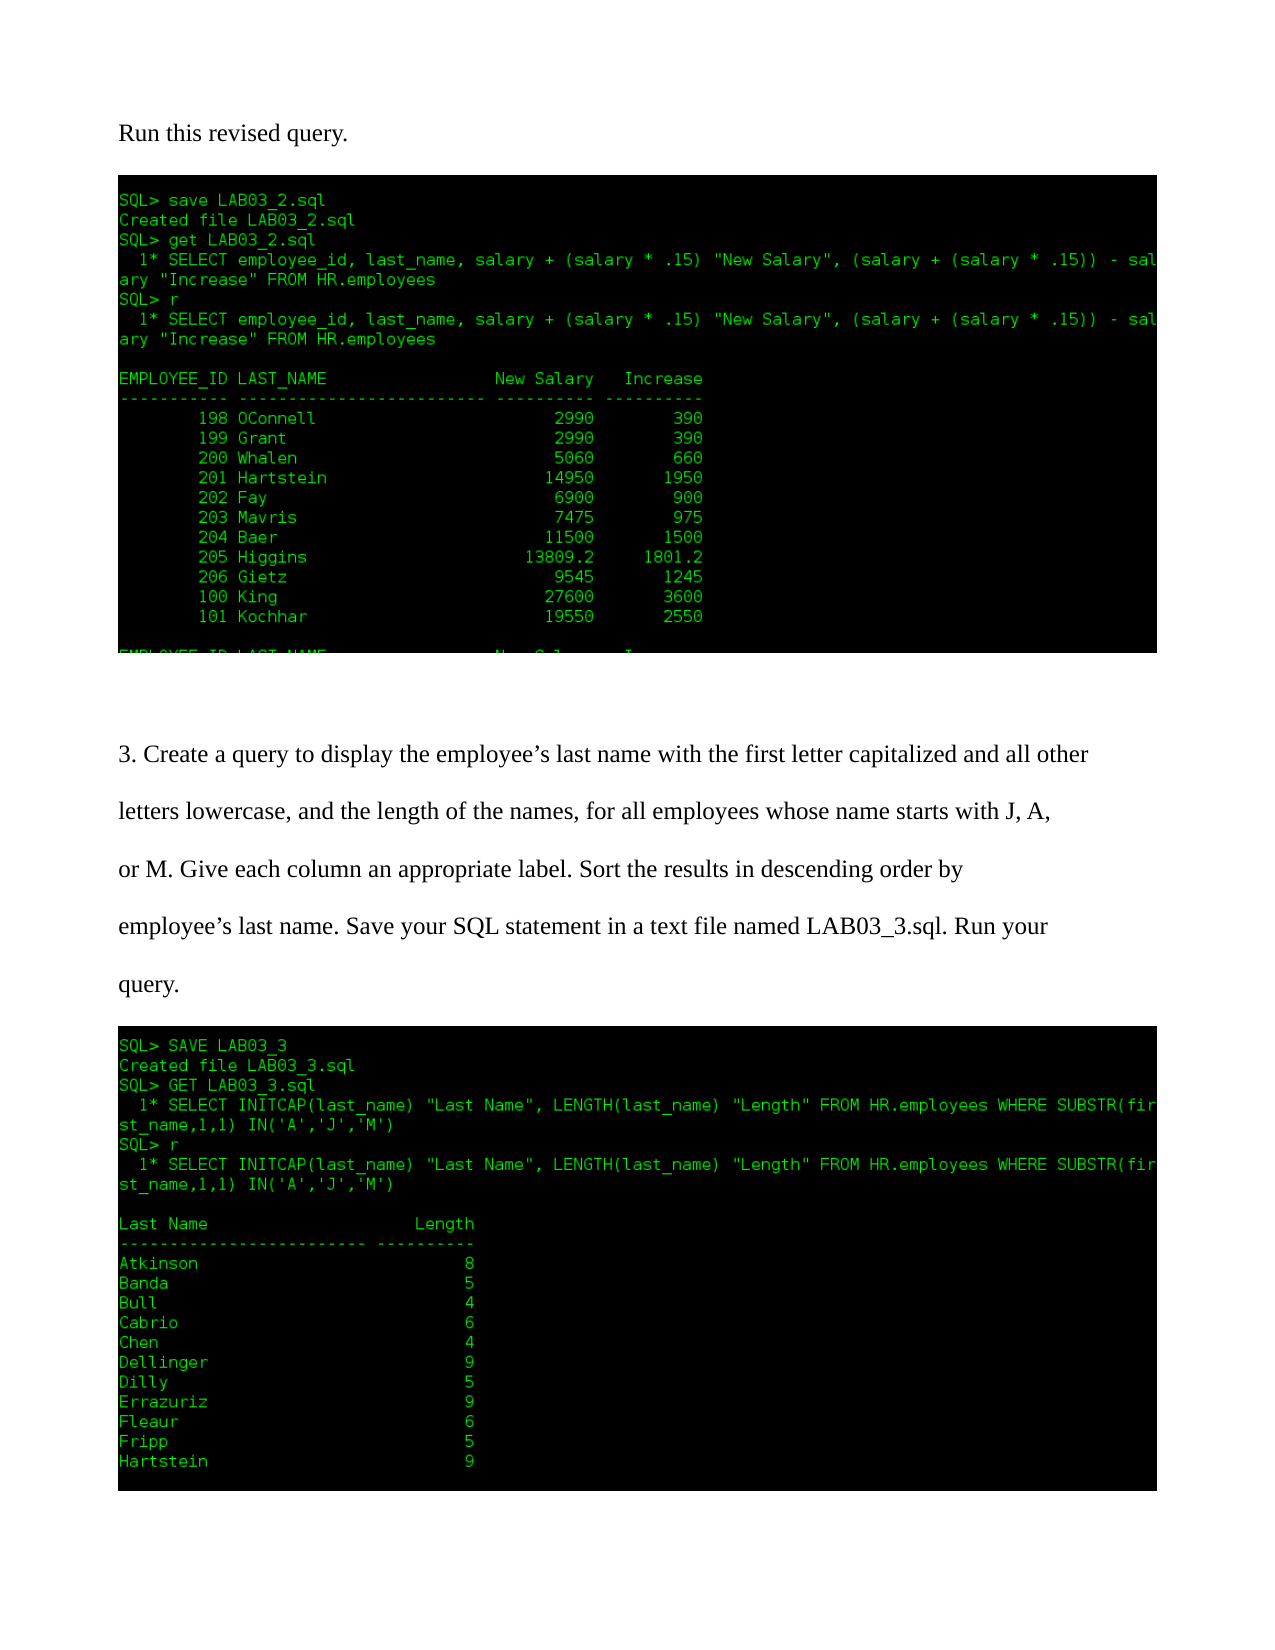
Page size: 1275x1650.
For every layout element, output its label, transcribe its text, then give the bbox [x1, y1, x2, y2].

picture [118, 175, 1157, 653]
text letters lowercase, and the length of the names, for all employees whose name starts with J, A, [118, 796, 1157, 825]
text 3. Create a query to display the employee’s last name with the first letter capitalized and all other [118, 739, 1157, 768]
text Run this revised query. [118, 118, 1157, 147]
text or M. Give each column an appropriate label. Sort the results in descending order by [118, 854, 1157, 883]
picture [118, 1026, 1157, 1491]
text employee’s last name. Save your SQL statement in a text file named LAB03_3.sql. Run your [118, 911, 1157, 940]
text query. [118, 969, 1157, 998]
